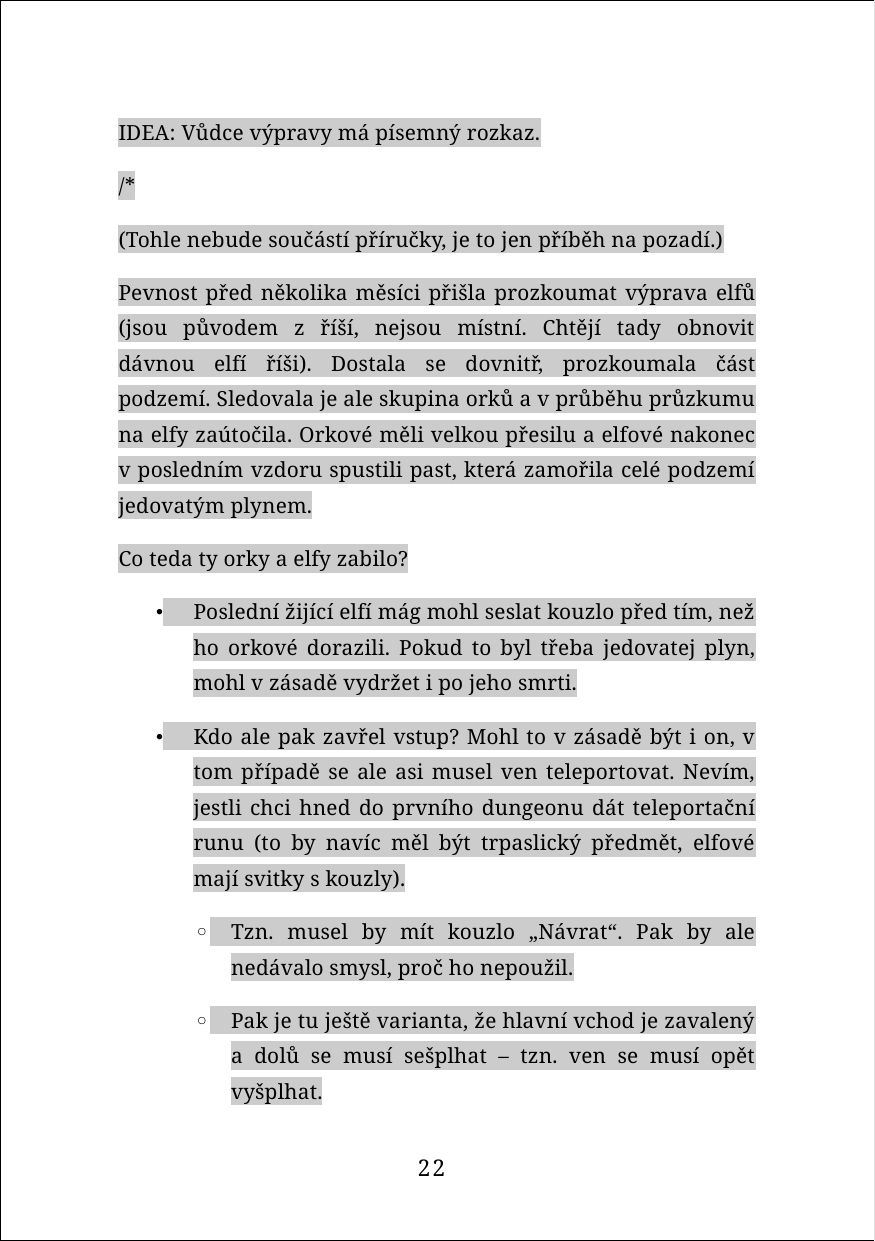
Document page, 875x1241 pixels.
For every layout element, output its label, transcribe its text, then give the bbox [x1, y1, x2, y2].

list Pak je tu ještě varianta, že hlavní vchod je zavalený a dolů se musí sešplhat – tzn. ven se musí opět vyšplhat. [193, 1006, 756, 1105]
text (Tohle nebude součástí příručky, je to jen příběh na pozadí.) [118, 225, 756, 253]
text Pevnost před několika měsíci přišla prozkoumat výprava elfů (jsou původem z říší, nejsou místní. Chtějí tady obnovit dávnou elfí říši). Dostala se dovnitř, prozkoumala část podzemí. Sledovala je ale skupina orků a v průběhu průzkumu na elfy zaútočila. Orkové měli velkou přesilu a elfové nakonec v posledním vzdoru spustili past, která zamořila celé podzemí jedovatým plynem. [118, 278, 756, 519]
text /* [118, 171, 756, 200]
text Co teda ty orky a elfy zabilo? [118, 544, 756, 573]
list Poslední žijící elfí mág mohl seslat kouzlo před tím, než ho orkové dorazili. Pokud to byl třeba jedovatej plyn, mohl v zásadě vydržet i po jeho smrti. [156, 597, 756, 697]
text IDEA: Vůdce výpravy má písemný rozkaz. [118, 118, 756, 147]
list Tzn. musel by mít kouzlo „Návrat“. Pak by ale nedávalo smysl, proč ho nepoužil. [193, 917, 756, 981]
list Kdo ale pak zavřel vstup? Mohl to v zásadě být i on, v tom případě se ale asi musel ven teleportovat. Nevím, jestli chci hned do prvního dungeonu dát teleportační runu (to by navíc měl být trpaslický předmět, elfové mají svitky s kouzly). [156, 722, 756, 892]
